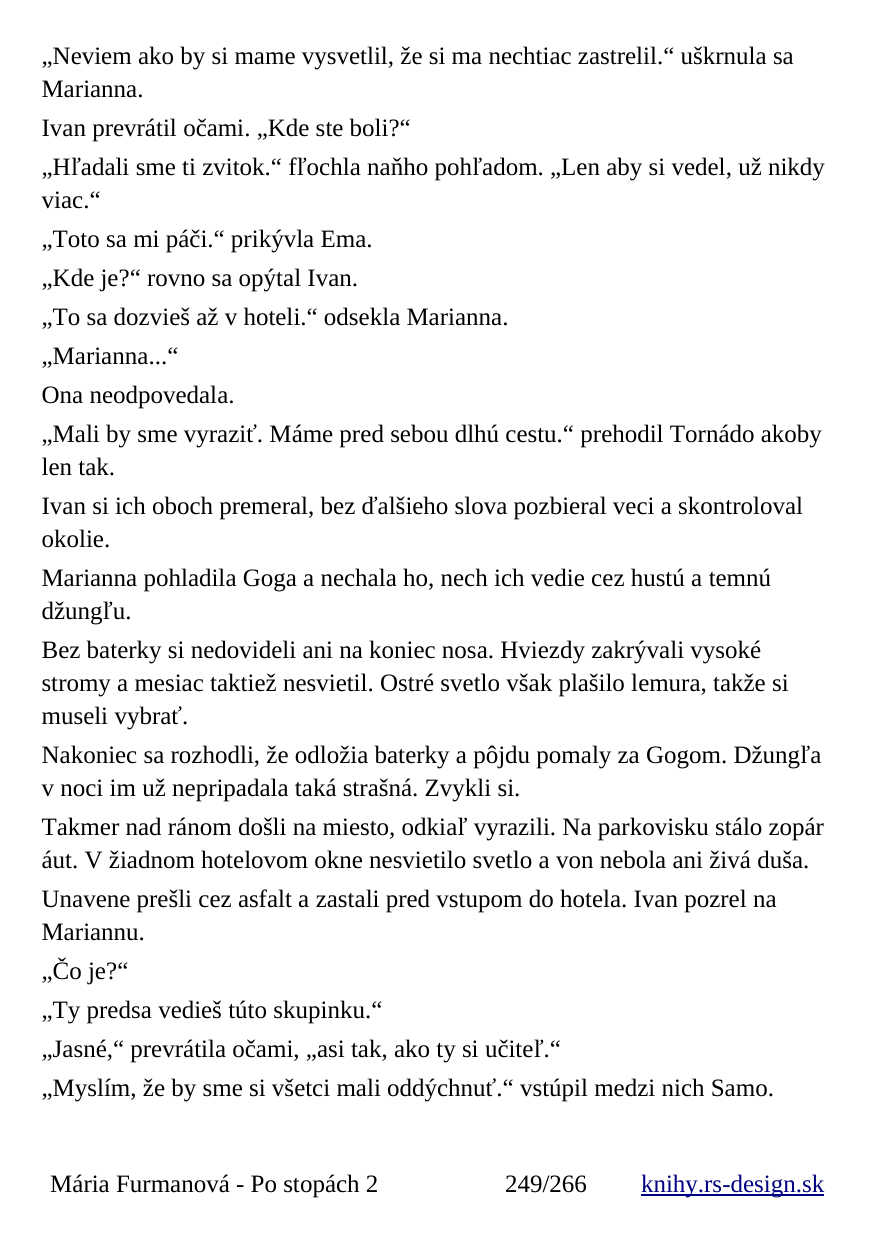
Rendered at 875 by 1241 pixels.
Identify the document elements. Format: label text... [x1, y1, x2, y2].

text „Jasné,“ prevrátila očami, „asi tak, ako ty si učiteľ.“ [41, 1034, 833, 1063]
text Ivan si ich oboch premeral, bez ďalšieho slova pozbieral veci a skontroloval okolie. [41, 491, 833, 553]
text Ona neodpovedala. [41, 380, 833, 409]
text „Marianna...“ [41, 341, 833, 370]
text Marianna pohladila Goga a nechala ho, nech ich vedie cez hustú a temnú džungľu. [41, 563, 833, 625]
text „Kde je?“ rovno sa opýtal Ivan. [41, 263, 833, 292]
text „Neviem ako by si mame vysvetlil, že si ma nechtiac zastrelil.“ uškrnula sa Marianna. [41, 41, 833, 103]
text „To sa dozvieš až v hoteli.“ odsekla Marianna. [41, 302, 833, 331]
text „Myslím, že by sme si všetci mali oddýchnuť.“ vstúpil medzi nich Samo. [41, 1073, 833, 1102]
text Nakoniec sa rozhodli, že odložia baterky a pôjdu pomaly za Gogom. Džungľa v noci im už nepripadala taká strašná. Zvykli si. [41, 740, 833, 802]
text Takmer nad ránom došli na miesto, odkiaľ vyrazili. Na parkovisku stálo zopár áut. V žiadnom hotelovom okne nesvietilo svetlo a von nebola ani živá duša. [41, 812, 833, 874]
text „Mali by sme vyraziť. Máme pred sebou dlhú cestu.“ prehodil Tornádo akoby len tak. [41, 419, 833, 481]
text „Čo je?“ [41, 956, 833, 985]
text Ivan prevrátil očami. „Kde ste boli?“ [41, 113, 833, 142]
text Unavene prešli cez asfalt a zastali pred vstupom do hotela. Ivan pozrel na Mariannu. [41, 884, 833, 946]
text „Hľadali sme ti zvitok.“ fľochla naňho pohľadom. „Len aby si vedel, už nikdy viac.“ [41, 152, 833, 214]
text „Toto sa mi páči.“ prikývla Ema. [41, 224, 833, 253]
text „Ty predsa vedieš túto skupinku.“ [41, 995, 833, 1024]
text Bez baterky si nedovideli ani na koniec nosa. Hviezdy zakrývali vysoké stromy a mesiac taktiež nesvietil. Ostré svetlo však plašilo lemura, takže si museli vybrať. [41, 635, 833, 730]
